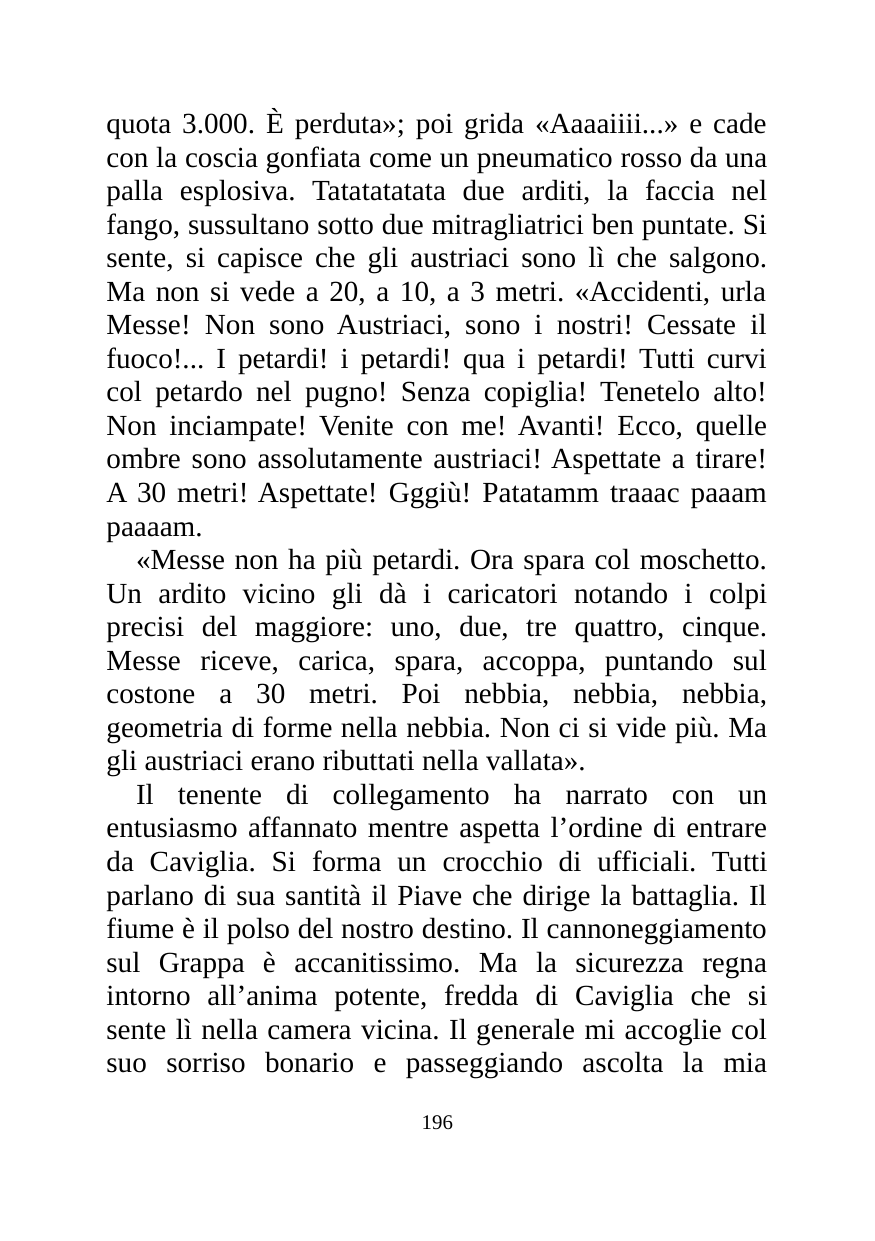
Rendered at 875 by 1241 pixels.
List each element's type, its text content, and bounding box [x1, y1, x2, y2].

text «Messe non ha più petardi. Ora spara col moschetto. Un ardito vicino gli dà i caricatori notando i colpi precisi del maggiore: uno, due, tre quattro, cinque. Messe riceve, carica, spara, accoppa, puntando sul costone a 30 metri. Poi nebbia, nebbia, nebbia, geometria di forme nella nebbia. Non ci si vide più. Ma gli austriaci erano ributtati nella vallata». [106, 542, 768, 777]
text Il tenente di collegamento ha narrato con un entusiasmo affannato mentre aspetta l’ordine di entrare da Caviglia. Si forma un crocchio di ufficiali. Tutti parlano di sua santità il Piave che dirige la battaglia. Il fiume è il polso del nostro destino. Il cannoneggiamento sul Grappa è accanitissimo. Ma la sicurezza regna intorno all’anima potente, fredda di Caviglia che si sente lì nella camera vicina. Il generale mi accoglie col suo sorriso bonario e passeggiando ascolta la mia [106, 777, 768, 1079]
text quota 3.000. È perduta»; poi grida «Aaaaiiii...» e cade con la coscia gonfiata come un pneumatico rosso da una palla esplosiva. Tatatatatata due arditi, la faccia nel fango, sussultano sotto due mitragliatrici ben puntate. Si sente, si capisce che gli austriaci sono lì che salgono. Ma non si vede a 20, a 10, a 3 metri. «Accidenti, urla Messe! Non sono Austriaci, sono i nostri! Cessate il fuoco!... I petardi! i petardi! qua i petardi! Tutti curvi col petardo nel pugno! Senza copiglia! Tenetelo alto! Non inciampate! Venite con me! Avanti! Ecco, quelle ombre sono assolutamente austriaci! Aspettate a tirare! A 30 metri! Aspettate! Gggiù! Patatamm traaac paaam paaaam. [106, 106, 768, 542]
